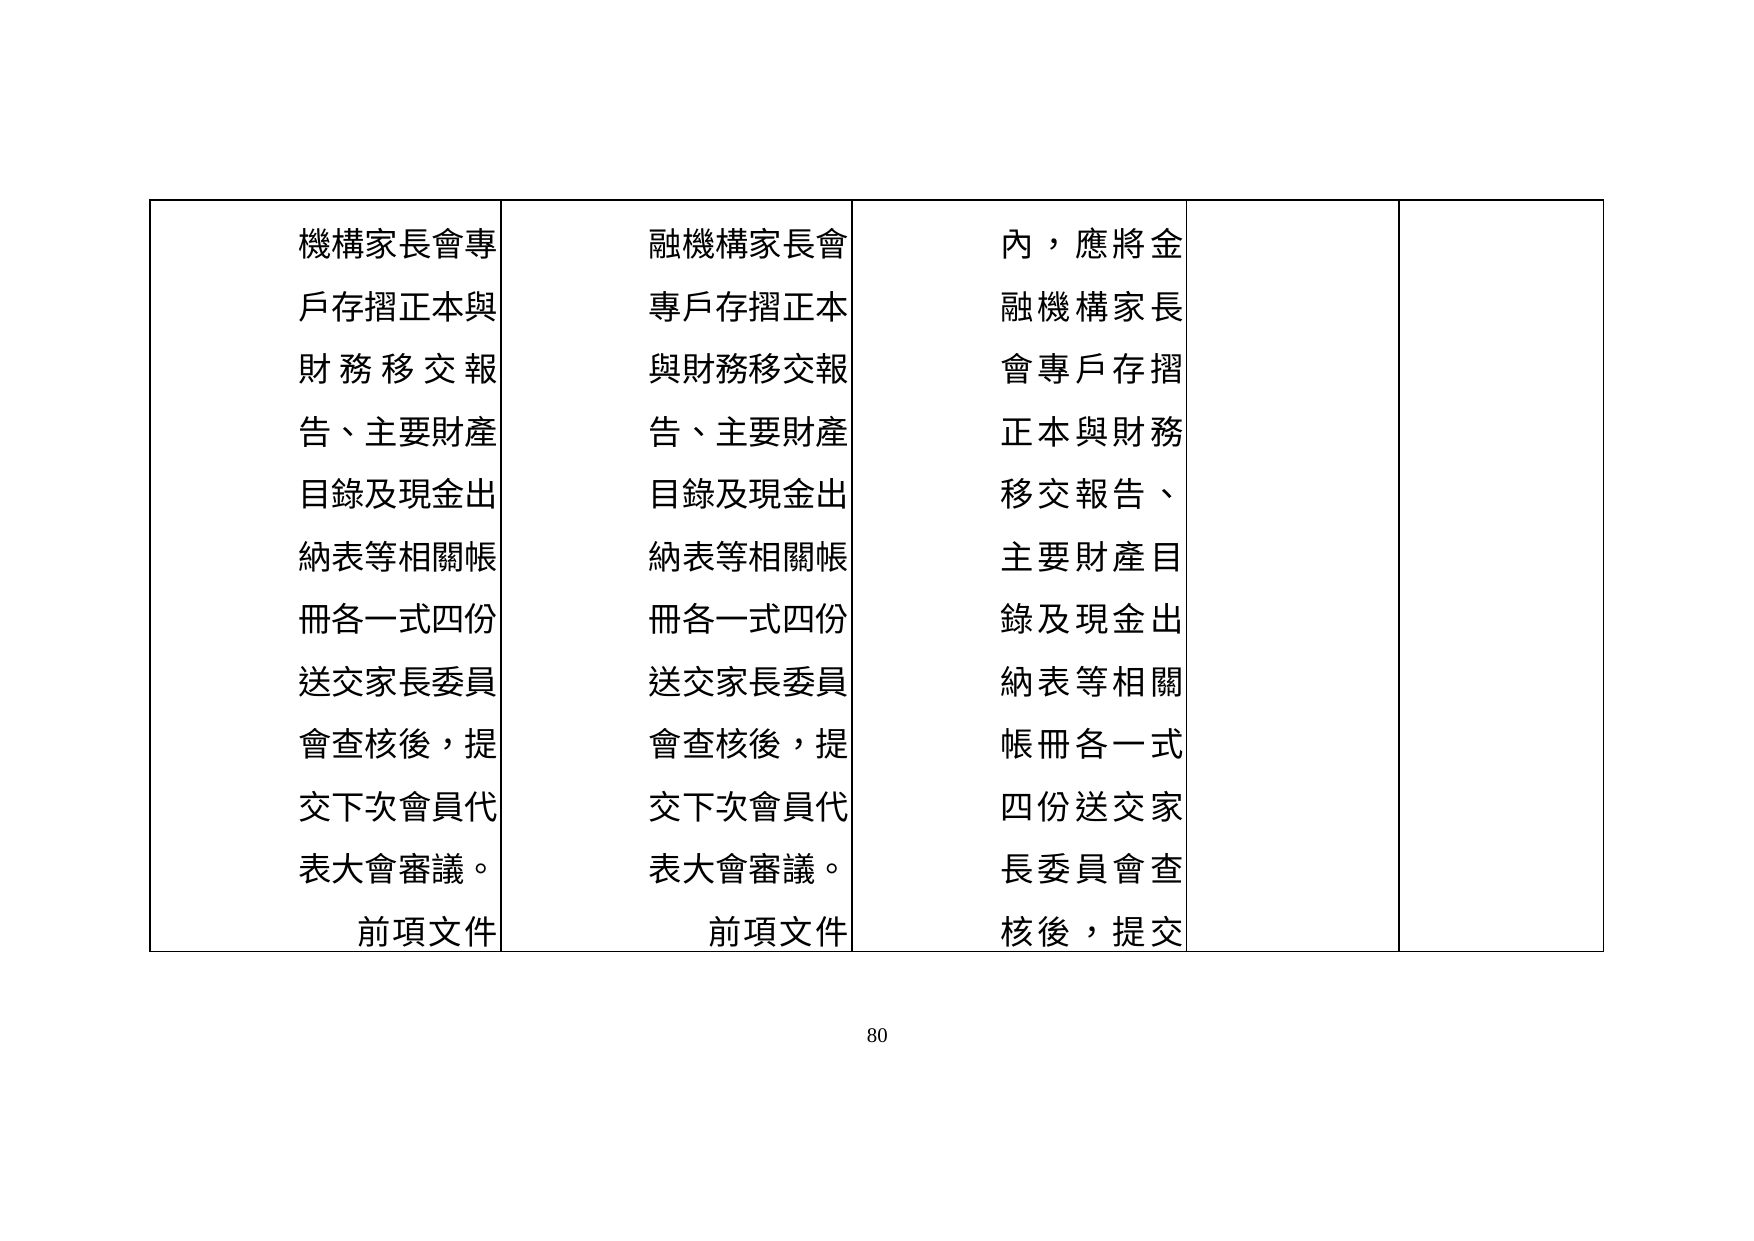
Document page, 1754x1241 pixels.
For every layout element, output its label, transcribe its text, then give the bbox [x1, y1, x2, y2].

table_cell [1187, 201, 1398, 951]
table_cell 機構家長會專戶存摺正本與財務移交報告、主要財產目錄及現金出納表等相關帳冊各一式四份送交家長委員會查核後，提交下次會員代表大會審議。 前項文件 [151, 201, 500, 951]
table_cell 融機構家長會專戶存摺正本與財務移交報告、主要財產目錄及現金出納表等相關帳冊各一式四份送交家長委員會查核後，提交下次會員代表大會審議。 前項文件 [502, 201, 851, 951]
table_cell 內，應將金融機構家長會專戶存摺正本與財務移交報告、主要財產目錄及現金出納表等相關帳冊各一式四份送交家長委員會查核後，提交 [853, 201, 1186, 951]
table_cell [1400, 201, 1603, 951]
